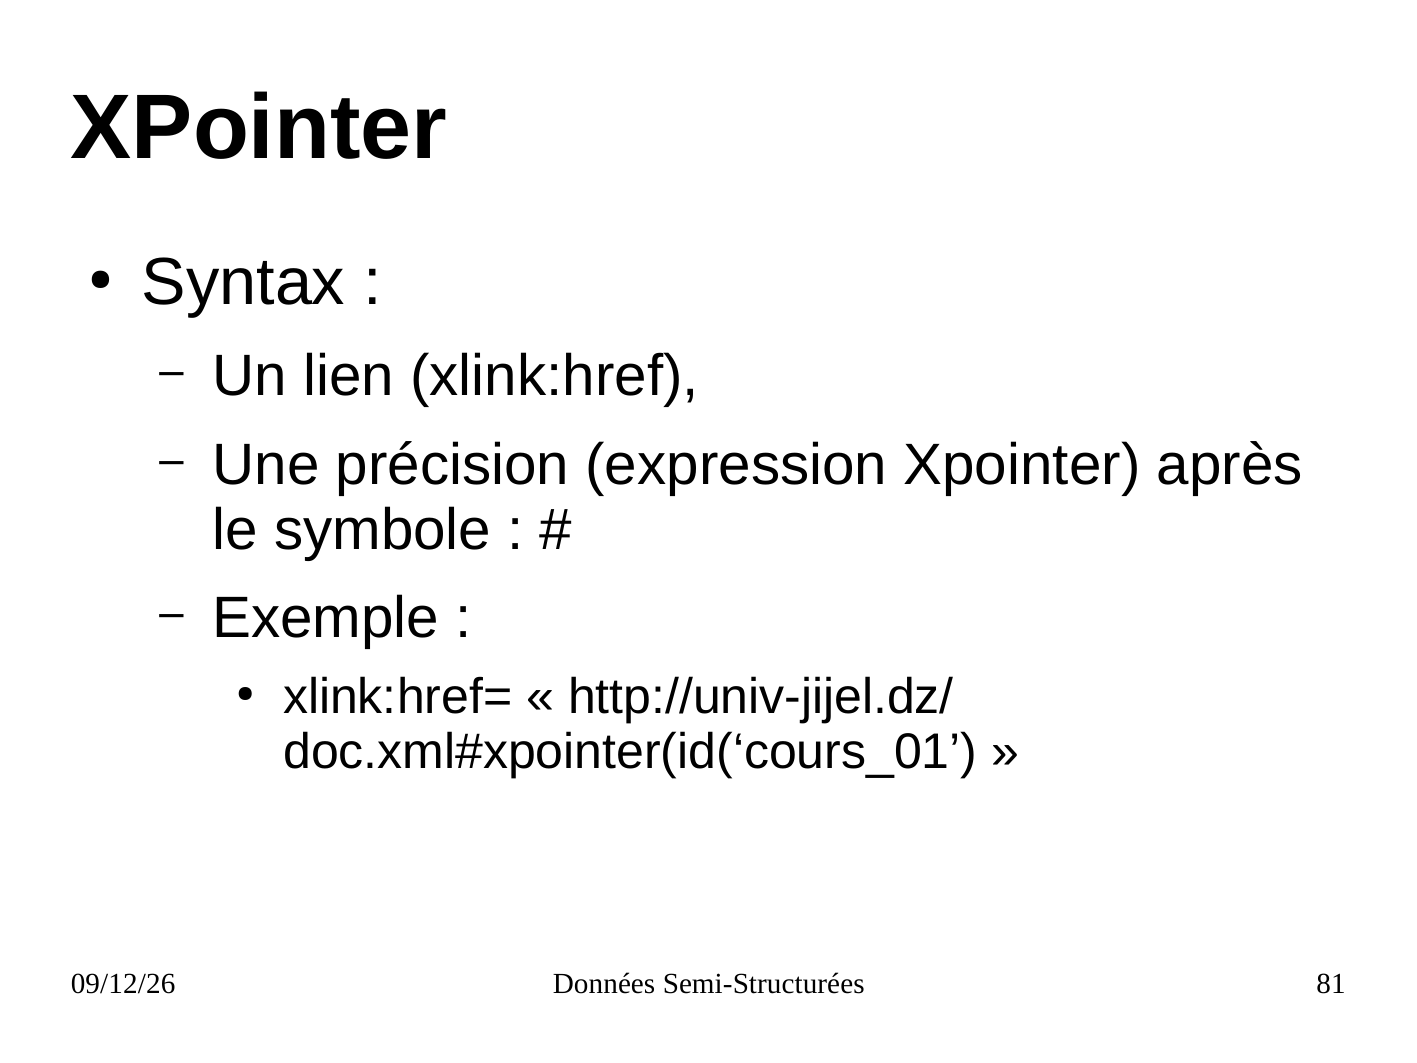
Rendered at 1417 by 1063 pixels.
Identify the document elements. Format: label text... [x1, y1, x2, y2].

list Syntax : Un lien (xlink:href), Une précision (expression Xpointer) après le symbole : # Exemple : xlink:href= « http://univ-jijel.dz/doc.xml#xpointer(id(‘cours_01’) » [70, 244, 1346, 925]
title XPointer [70, 42, 1346, 212]
